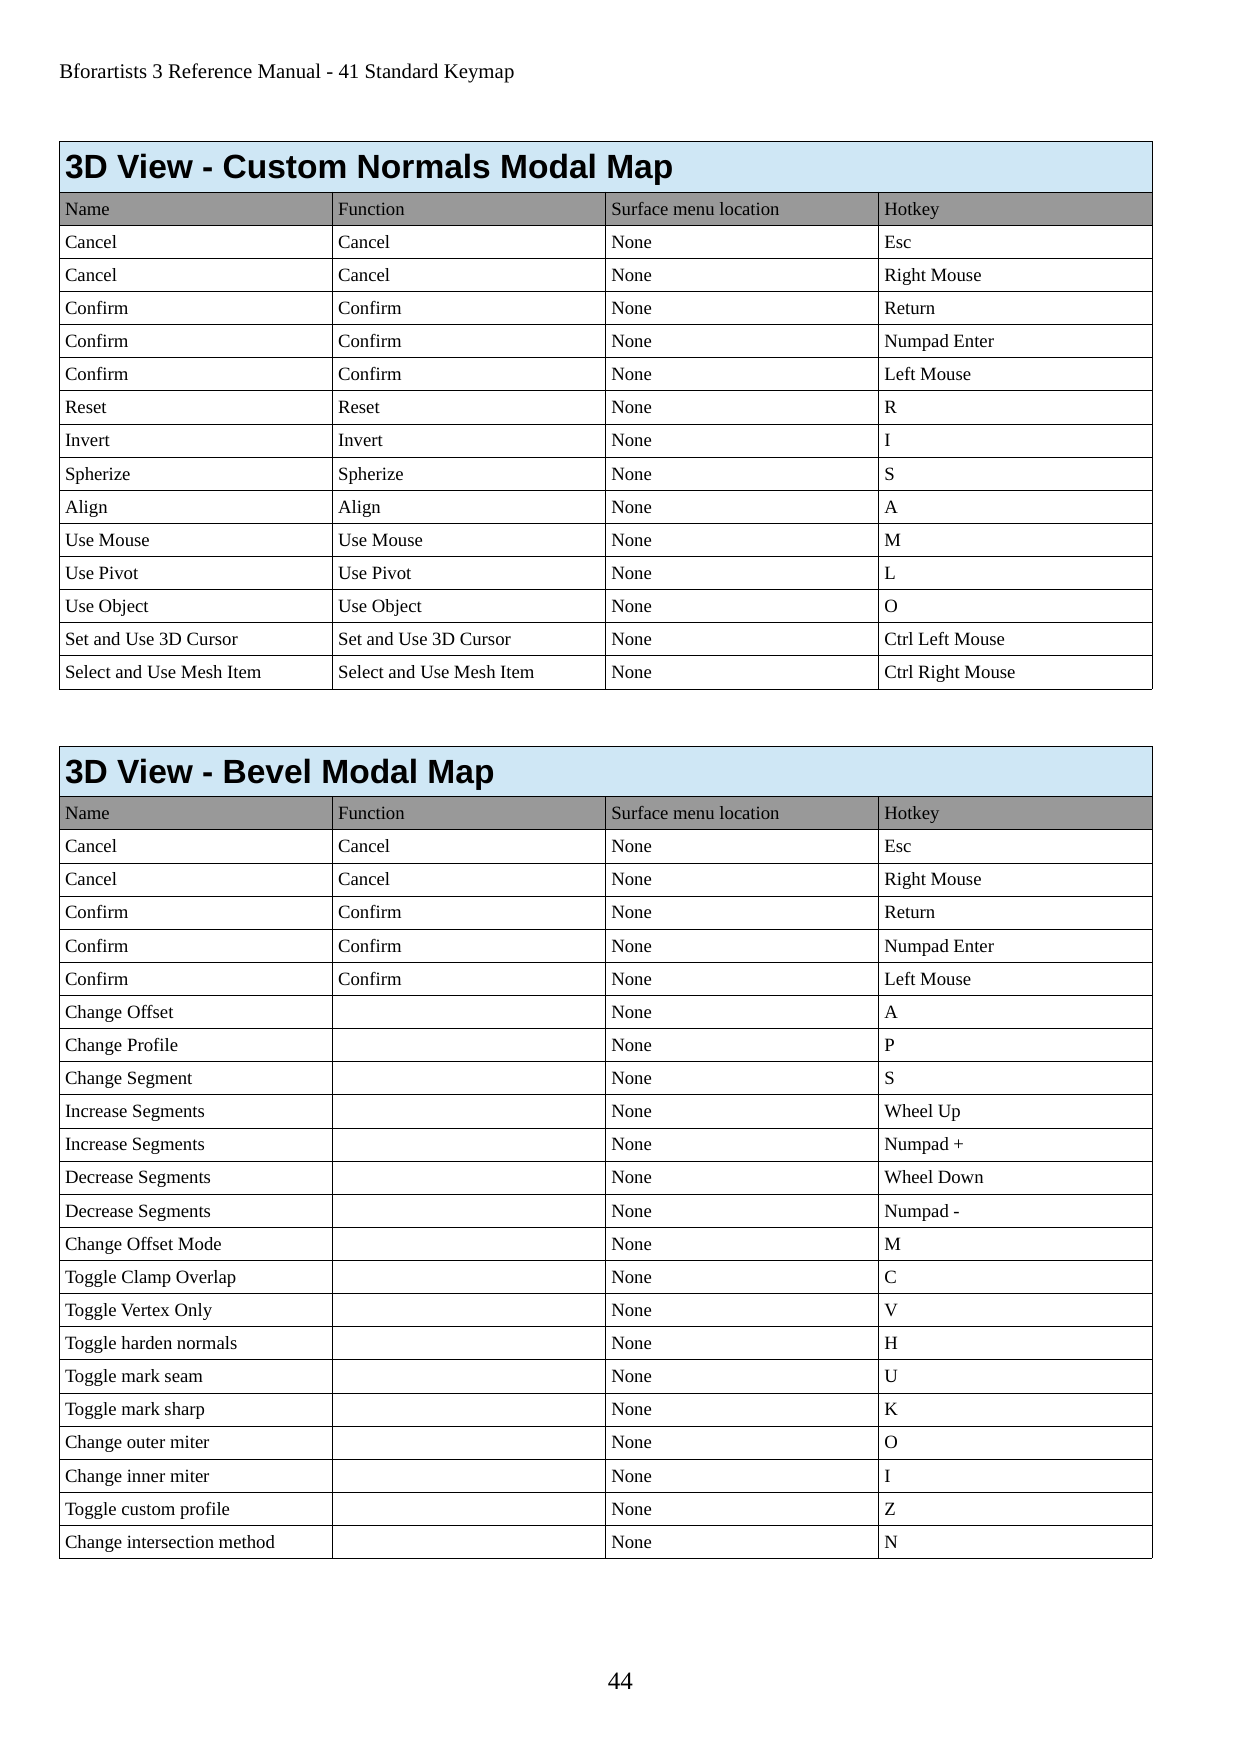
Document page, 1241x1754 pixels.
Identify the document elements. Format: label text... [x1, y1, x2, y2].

table_cell None [606, 656, 878, 688]
table_cell Toggle Clamp Overlap [60, 1261, 332, 1293]
table_cell None [606, 1460, 878, 1492]
table_cell Select and Use Mesh Item [333, 656, 605, 688]
table_cell None [606, 1195, 878, 1227]
table_cell [333, 1394, 605, 1426]
table_cell Hotkey [879, 797, 1152, 829]
table_cell None [606, 1129, 878, 1161]
table_cell Align [333, 491, 605, 523]
table_cell Cancel [333, 259, 605, 291]
table_cell I [879, 1460, 1152, 1492]
table_cell Set and Use 3D Cursor [60, 623, 332, 655]
table_cell P [879, 1029, 1152, 1061]
table_cell Confirm [333, 963, 605, 995]
table_cell Cancel [60, 830, 332, 862]
table_cell None [606, 491, 878, 523]
table_cell None [606, 226, 878, 258]
table_cell O [879, 1427, 1152, 1459]
table_cell [333, 1327, 605, 1359]
table_cell None [606, 1294, 878, 1326]
table_cell S [879, 1062, 1152, 1094]
table_cell Ctrl Right Mouse [879, 656, 1152, 688]
table_cell [333, 1360, 605, 1392]
table_cell Change intersection method [60, 1526, 332, 1558]
table_cell Select and Use Mesh Item [60, 656, 332, 688]
table_cell None [606, 1261, 878, 1293]
table_cell Align [60, 491, 332, 523]
table_cell [333, 1294, 605, 1326]
table_cell Name [60, 193, 332, 225]
table_cell Function [333, 797, 605, 829]
table_cell None [606, 590, 878, 622]
table_cell Wheel Up [879, 1095, 1152, 1127]
table_cell Numpad Enter [879, 325, 1152, 357]
table_cell Confirm [333, 292, 605, 324]
table_cell A [879, 996, 1152, 1028]
table_cell [333, 1029, 605, 1061]
table_cell Use Object [333, 590, 605, 622]
table_cell None [606, 1029, 878, 1061]
table_header 3D View - Custom Normals Modal Map [60, 142, 1152, 192]
table_cell None [606, 930, 878, 962]
table_cell Numpad + [879, 1129, 1152, 1161]
table_cell [333, 1228, 605, 1260]
table_cell Wheel Down [879, 1162, 1152, 1194]
table_cell None [606, 391, 878, 423]
table_cell A [879, 491, 1152, 523]
table_cell None [606, 325, 878, 357]
table_cell Toggle harden normals [60, 1327, 332, 1359]
table_cell Esc [879, 226, 1152, 258]
table_cell None [606, 259, 878, 291]
table_cell Confirm [333, 897, 605, 929]
table_cell R [879, 391, 1152, 423]
table_cell O [879, 590, 1152, 622]
table_cell None [606, 1427, 878, 1459]
table_cell Confirm [60, 963, 332, 995]
table_cell Change Segment [60, 1062, 332, 1094]
table_cell Hotkey [879, 193, 1152, 225]
table_cell Return [879, 292, 1152, 324]
table_cell Decrease Segments [60, 1162, 332, 1194]
table_cell [333, 1526, 605, 1558]
table_cell Change Profile [60, 1029, 332, 1061]
table_cell [333, 1460, 605, 1492]
table_cell Confirm [333, 358, 605, 390]
table_cell M [879, 1228, 1152, 1260]
table_cell None [606, 1360, 878, 1392]
table_cell Cancel [60, 226, 332, 258]
table_cell Change Offset Mode [60, 1228, 332, 1260]
table_header 3D View - Bevel Modal Map [60, 747, 1152, 796]
table_cell Cancel [333, 226, 605, 258]
table_cell Toggle custom profile [60, 1493, 332, 1525]
table_cell [333, 1261, 605, 1293]
table_cell [333, 1095, 605, 1127]
table_cell None [606, 1394, 878, 1426]
table_cell Confirm [333, 325, 605, 357]
table_cell None [606, 830, 878, 862]
table_cell Right Mouse [879, 864, 1152, 896]
table_cell Cancel [333, 830, 605, 862]
table_cell Reset [60, 391, 332, 423]
table_cell None [606, 1493, 878, 1525]
table_cell Confirm [333, 930, 605, 962]
table_cell Name [60, 797, 332, 829]
table_cell Reset [333, 391, 605, 423]
table_cell None [606, 1095, 878, 1127]
table_cell Cancel [60, 259, 332, 291]
table_cell None [606, 358, 878, 390]
table_cell Change inner miter [60, 1460, 332, 1492]
table_cell None [606, 1162, 878, 1194]
table_cell Z [879, 1493, 1152, 1525]
table_cell Invert [333, 425, 605, 457]
table_cell V [879, 1294, 1152, 1326]
table_cell Surface menu location [606, 193, 878, 225]
table_cell [333, 1062, 605, 1094]
table_cell Function [333, 193, 605, 225]
table_cell Ctrl Left Mouse [879, 623, 1152, 655]
table_cell Esc [879, 830, 1152, 862]
table_cell None [606, 996, 878, 1028]
table_cell [333, 1427, 605, 1459]
table_cell Numpad - [879, 1195, 1152, 1227]
table_cell [333, 1129, 605, 1161]
table_cell S [879, 458, 1152, 490]
table_cell U [879, 1360, 1152, 1392]
table_cell Spherize [60, 458, 332, 490]
table_cell None [606, 1526, 878, 1558]
table_cell L [879, 557, 1152, 589]
table_cell N [879, 1526, 1152, 1558]
table_cell Use Pivot [333, 557, 605, 589]
table_cell None [606, 864, 878, 896]
table_cell None [606, 524, 878, 556]
table_cell H [879, 1327, 1152, 1359]
table_cell Increase Segments [60, 1095, 332, 1127]
table_cell Right Mouse [879, 259, 1152, 291]
table_cell Increase Segments [60, 1129, 332, 1161]
table_cell C [879, 1261, 1152, 1293]
table_cell None [606, 1228, 878, 1260]
table_cell [333, 996, 605, 1028]
table_cell Use Object [60, 590, 332, 622]
table_cell None [606, 292, 878, 324]
table_cell Spherize [333, 458, 605, 490]
table_cell Set and Use 3D Cursor [333, 623, 605, 655]
table_cell Decrease Segments [60, 1195, 332, 1227]
table_cell Toggle mark sharp [60, 1394, 332, 1426]
table_cell Confirm [60, 897, 332, 929]
table_cell Cancel [333, 864, 605, 896]
table_cell None [606, 1327, 878, 1359]
table_cell None [606, 623, 878, 655]
table_cell None [606, 963, 878, 995]
table_cell Use Pivot [60, 557, 332, 589]
table_cell I [879, 425, 1152, 457]
table_cell Confirm [60, 292, 332, 324]
table_cell Confirm [60, 358, 332, 390]
table_cell Left Mouse [879, 963, 1152, 995]
table_cell Numpad Enter [879, 930, 1152, 962]
table_cell None [606, 1062, 878, 1094]
table_cell Use Mouse [333, 524, 605, 556]
table_cell [333, 1195, 605, 1227]
table_cell Confirm [60, 930, 332, 962]
table_cell Return [879, 897, 1152, 929]
table_cell Surface menu location [606, 797, 878, 829]
table_cell None [606, 458, 878, 490]
table_cell [333, 1162, 605, 1194]
table_cell Toggle Vertex Only [60, 1294, 332, 1326]
table_cell M [879, 524, 1152, 556]
table_cell None [606, 557, 878, 589]
table_cell Change outer miter [60, 1427, 332, 1459]
table_cell Use Mouse [60, 524, 332, 556]
table_cell Invert [60, 425, 332, 457]
table_cell [333, 1493, 605, 1525]
table_cell K [879, 1394, 1152, 1426]
table_cell None [606, 897, 878, 929]
table_cell Confirm [60, 325, 332, 357]
table_cell Cancel [60, 864, 332, 896]
table_cell Change Offset [60, 996, 332, 1028]
table_cell Toggle mark seam [60, 1360, 332, 1392]
table_cell Left Mouse [879, 358, 1152, 390]
table_cell None [606, 425, 878, 457]
